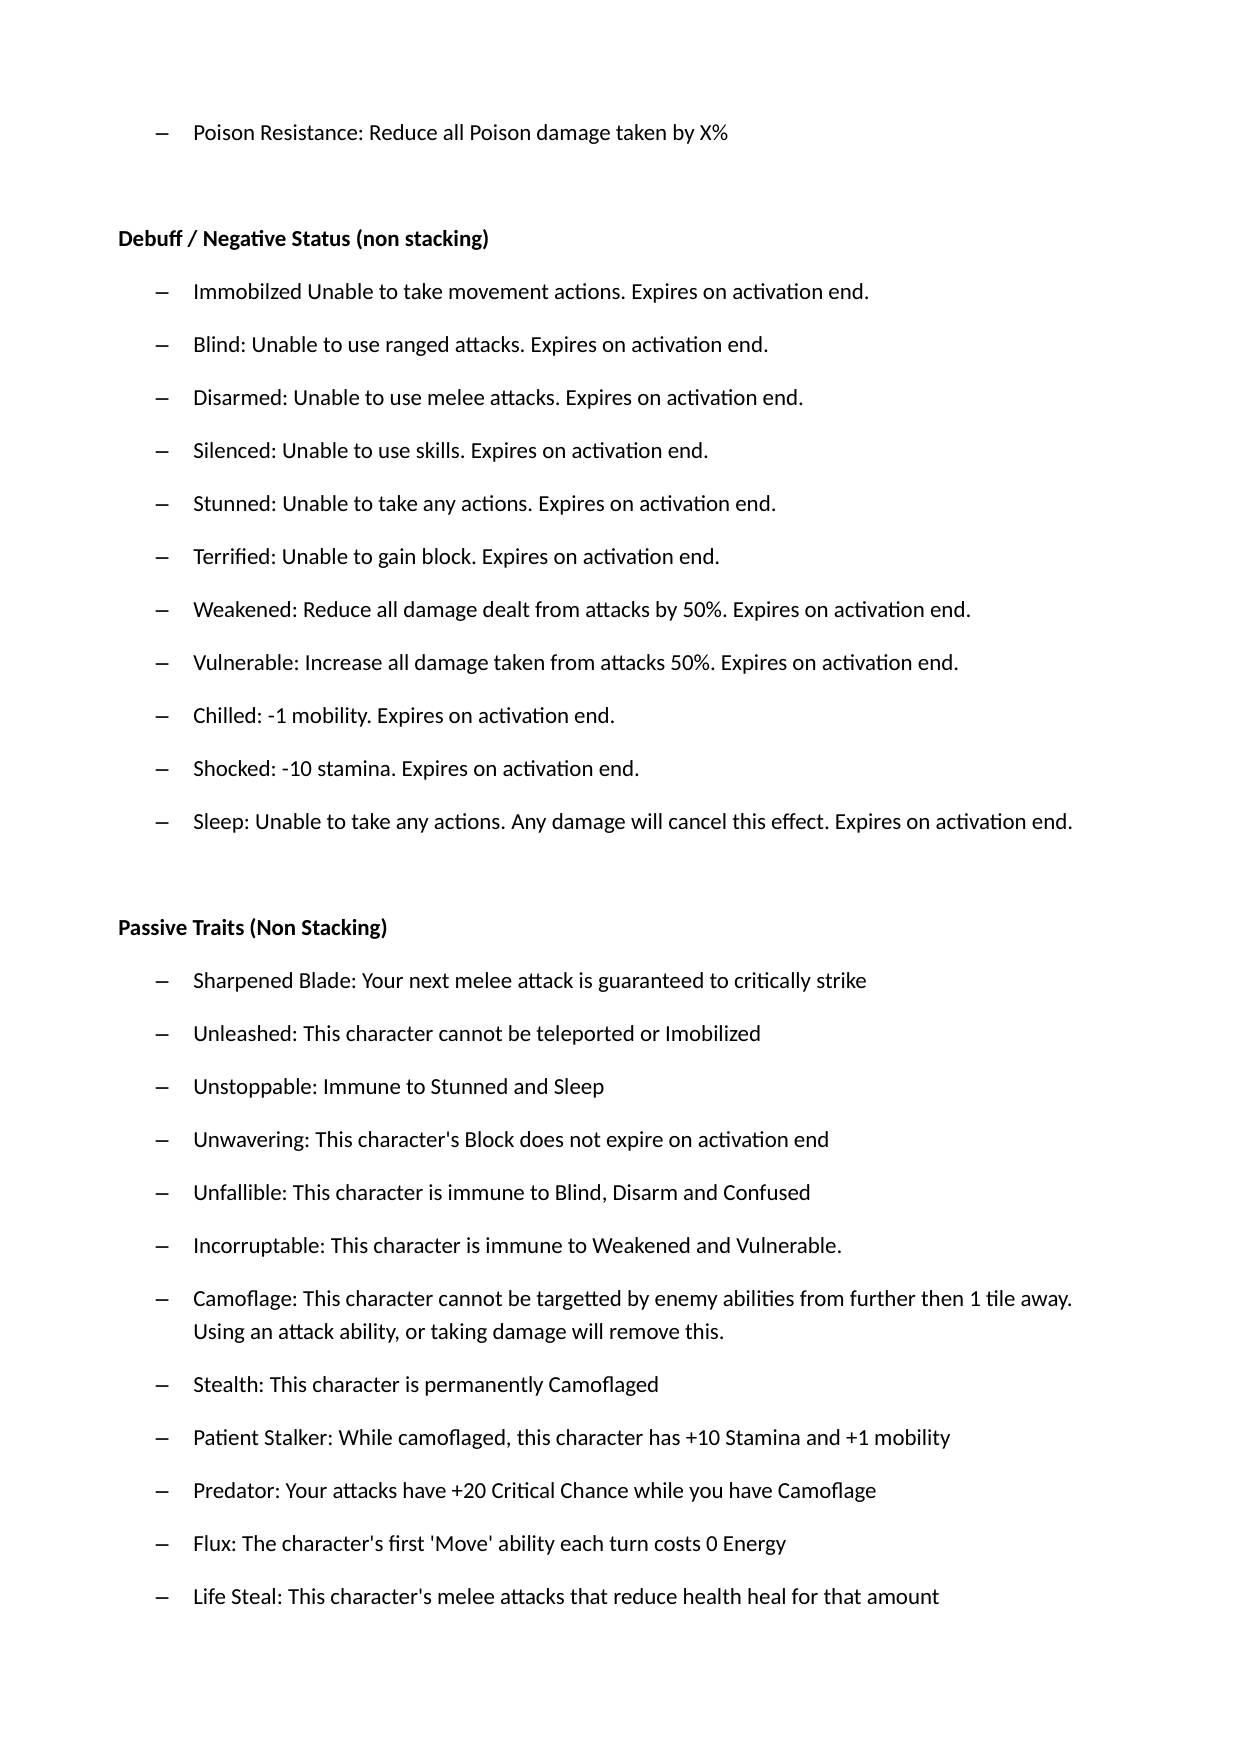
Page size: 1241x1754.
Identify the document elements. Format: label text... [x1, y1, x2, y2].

list Unleashed: This character cannot be teleported or Imobilized [156, 1019, 1122, 1047]
list Sleep: Unable to take any actions. Any damage will cancel this effect. Expires on activation end. [156, 807, 1122, 835]
list Camoflage: This character cannot be targetted by enemy abilities from further then 1 tile away. Using an attack ability, or taking damage will remove this. [156, 1284, 1122, 1345]
list Immobilzed Unable to take movement actions. Expires on activation end. [156, 277, 1122, 305]
list Sharpened Blade: Your next melee attack is guaranteed to critically strike [156, 966, 1122, 994]
list Stealth: This character is permanently Camoflaged [156, 1370, 1122, 1398]
list Unstoppable: Immune to Stunned and Sleep [156, 1072, 1122, 1101]
text Debuff / Negative Status (non stacking) [118, 224, 1122, 252]
list Patient Stalker: While camoflaged, this character has +10 Stamina and +1 mobility [156, 1423, 1122, 1451]
list Incorruptable: This character is immune to Weakened and Vulnerable. [156, 1232, 1122, 1259]
list Chilled: -1 mobility. Expires on activation end. [156, 701, 1122, 729]
list Disarmed: Unable to use melee attacks. Expires on activation end. [156, 383, 1122, 411]
list Silenced: Unable to use skills. Expires on activation end. [156, 436, 1122, 464]
list Weakened: Reduce all damage dealt from attacks by 50%. Expires on activation end. [156, 595, 1122, 623]
list Terrified: Unable to gain block. Expires on activation end. [156, 542, 1122, 570]
list Life Steal: This character's melee attacks that reduce health heal for that amount [156, 1582, 1122, 1610]
list Poison Resistance: Reduce all Poison damage taken by X% [156, 118, 1122, 146]
list Flux: The character's first 'Move' ability each turn costs 0 Energy [156, 1529, 1122, 1557]
list Unfallible: This character is immune to Blind, Disarm and Confused [156, 1178, 1122, 1207]
list Unwavering: This character's Block does not expire on activation end [156, 1126, 1122, 1153]
list Stunned: Unable to take any actions. Expires on activation end. [156, 489, 1122, 517]
text Passive Traits (Non Stacking) [118, 913, 1122, 941]
list Vulnerable: Increase all damage taken from attacks 50%. Expires on activation end. [156, 648, 1122, 676]
list Predator: Your attacks have +20 Critical Chance while you have Camoflage [156, 1476, 1122, 1504]
list Blind: Unable to use ranged attacks. Expires on activation end. [156, 330, 1122, 358]
list Shocked: -10 stamina. Expires on activation end. [156, 754, 1122, 782]
